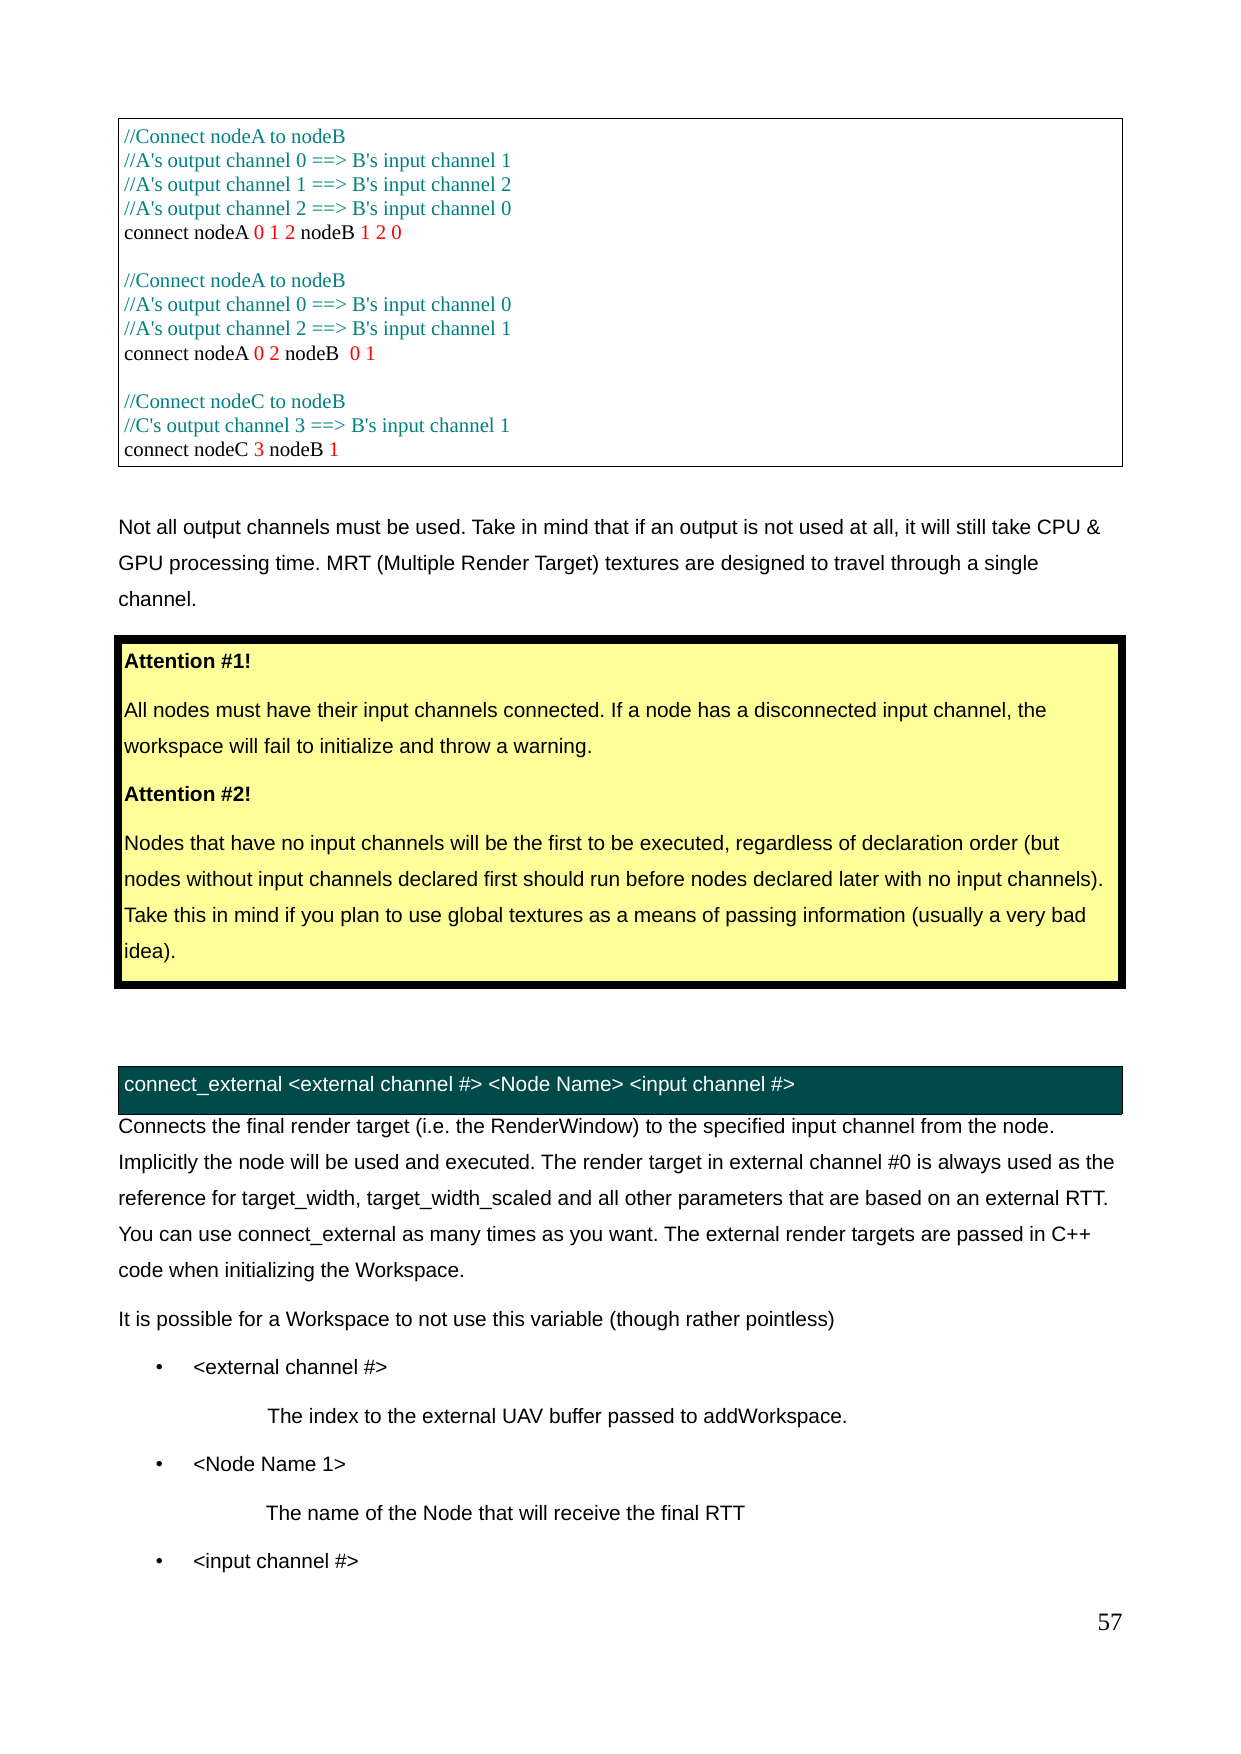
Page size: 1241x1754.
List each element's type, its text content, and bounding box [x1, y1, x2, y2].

table_header //Connect nodeA to nodeB //A's output channel 0 ==> B's input channel 1 //A's output channel 1 ==> B's input channel 2 //A's output channel 2 ==> B's input channel 0 connect nodeA 0 1 2 nodeB 1 2 0 //Connect nodeA to nodeB //A's output channel 0 ==> B's input channel 0 //A's output channel 2 ==> B's input channel 1 connect nodeA 0 2 nodeB 0 1 //Connect nodeC to nodeB //C's output channel 3 ==> B's input channel 1 connect nodeC 3 nodeB 1 [119, 119, 1122, 466]
list <external channel #> [156, 1355, 1122, 1379]
table_header Attention #1! All nodes must have their input channels connected. If a node has a disconnected input channel, the workspace will fail to initialize and throw a warning. Attention #2! Nodes that have no input channels will be the first to be executed, regardless of declaration order (but nodes without input channels declared first should run before nodes declared later with no input channels). Take this in mind if you plan to use global textures as a means of passing information (usually a very bad idea). [122, 644, 1118, 981]
text It is possible for a Workspace to not use this variable (though rather pointless) [118, 1306, 1122, 1330]
list <input channel #> [156, 1549, 1122, 1573]
list <Node Name 1> [156, 1452, 1122, 1476]
table_header connect_external <external channel #> <Node Name> <input channel #> [119, 1067, 1122, 1114]
text Not all output channels must be used. Take in mind that if an output is not used at all, it will still take CPU & GPU processing time. MRT (Multiple Render Target) textures are designed to travel through a single channel. [118, 515, 1122, 611]
text The name of the Node that will receive the final RTT [266, 1500, 1122, 1524]
text Connects the final render target (i.e. the RenderWindow) to the specified input channel from the node. Implicitly the node will be used and executed. The render target in external channel #0 is always used as the reference for target_width, target_width_scaled and all other parameters that are based on an external RTT. You can use connect_external as many times as you want. The external render targets are passed in C++ code when initializing the Workspace. [118, 1115, 1122, 1282]
list The index to the external UAV buffer passed to addWorkspace. [156, 1403, 1122, 1427]
